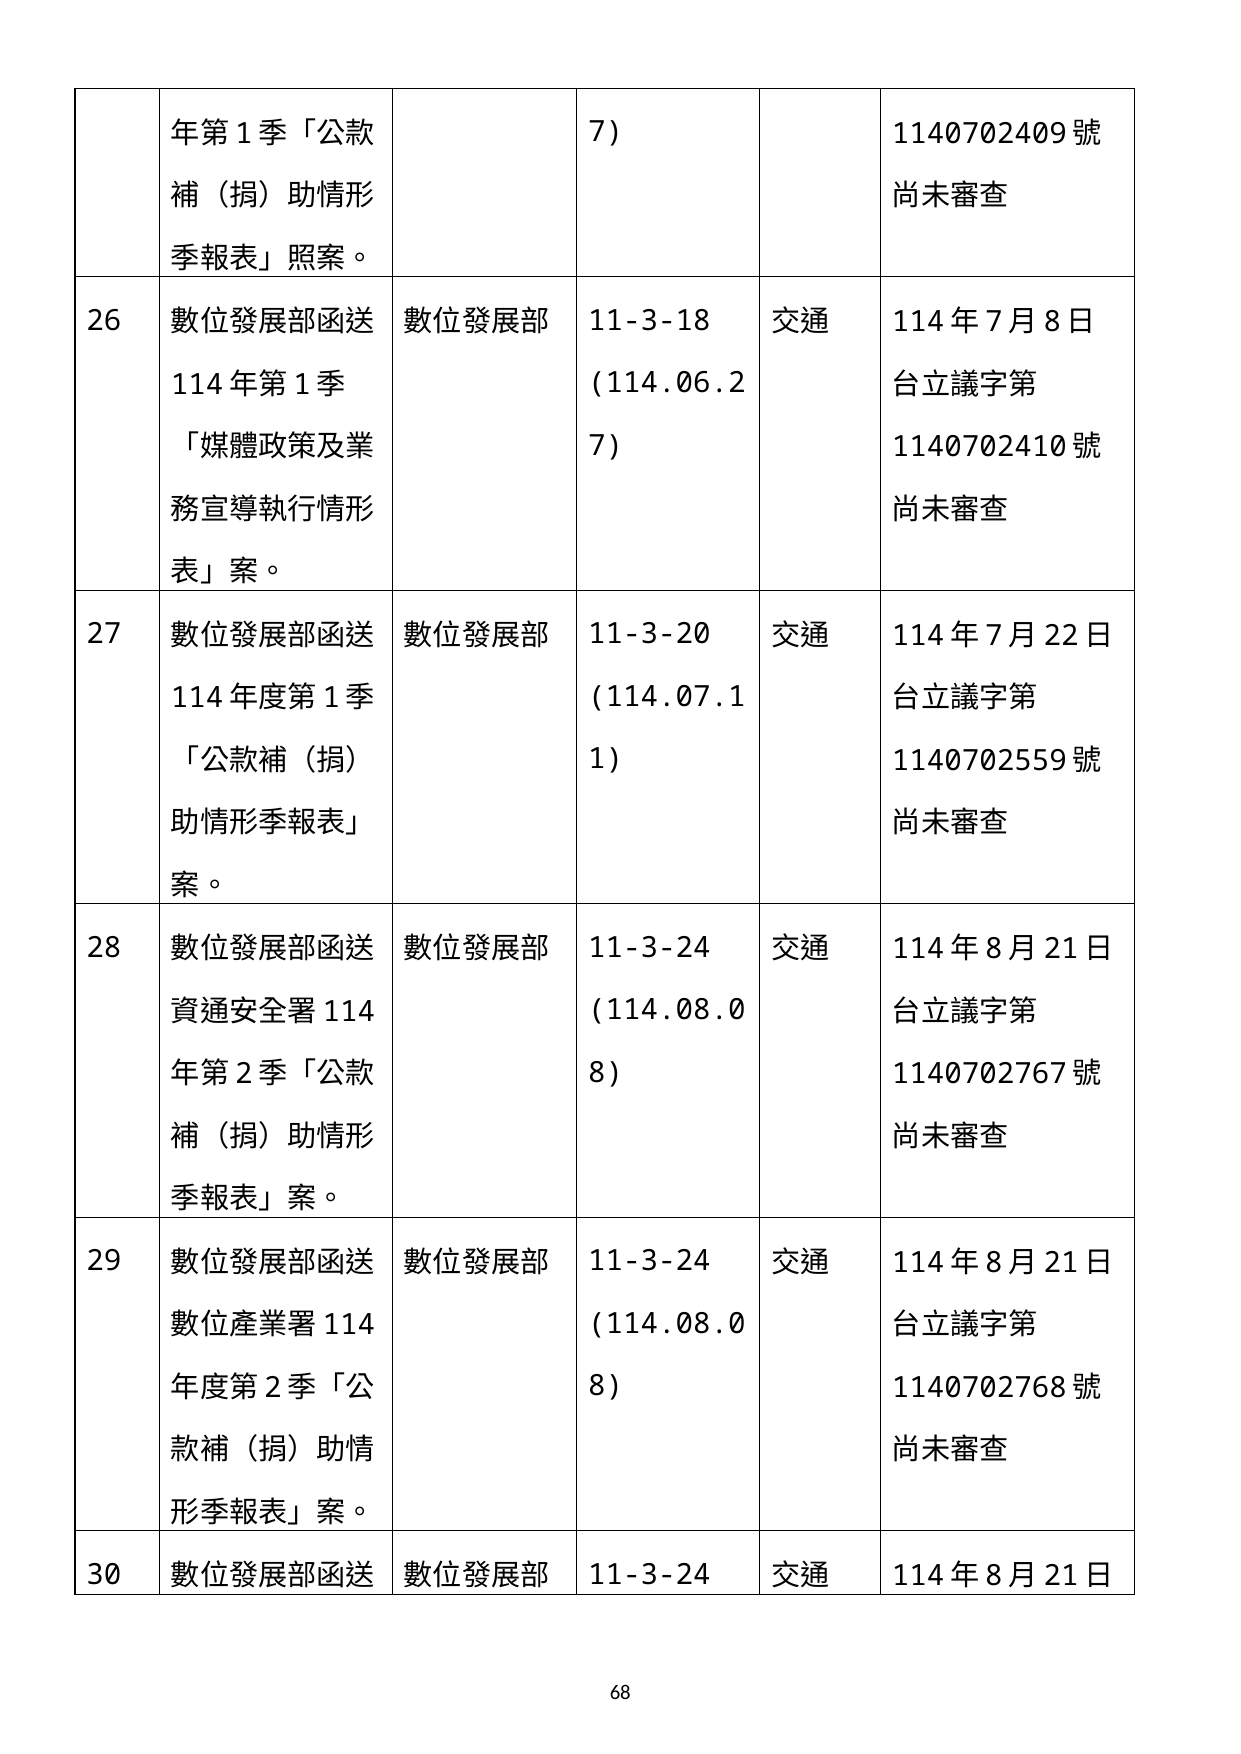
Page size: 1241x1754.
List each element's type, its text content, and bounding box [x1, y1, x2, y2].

table_cell 28 [76, 904, 159, 1217]
table_cell 30 [76, 1531, 159, 1594]
table_cell 數位發展部函送數位產業署114年度第2季「公款補（捐）助情形季報表」案。 [160, 1218, 392, 1530]
table_cell 11-3-24 [577, 1531, 759, 1594]
table_cell 數位發展部 [393, 904, 576, 1217]
table_cell 114年8月21日 台立議字第1140702768號 尚未審查 [881, 1218, 1134, 1530]
table_cell 11-3-24 (114.08.08) [577, 904, 759, 1217]
table_cell 數位發展部 [393, 1531, 576, 1594]
table_cell 交通 [760, 591, 880, 903]
table_cell 交通 [760, 277, 880, 590]
table_cell 1140702409號 尚未審查 [881, 89, 1134, 276]
table_cell 7) [577, 89, 759, 276]
table_cell 29 [76, 1218, 159, 1530]
table_cell 交通 [760, 904, 880, 1217]
table_cell 11-3-24 (114.08.08) [577, 1218, 759, 1530]
table_cell [760, 89, 880, 276]
table_cell 114年7月8日 台立議字第1140702410號 尚未審查 [881, 277, 1134, 590]
table_cell 27 [76, 591, 159, 903]
table_cell 數位發展部 [393, 1218, 576, 1530]
table_cell 11-3-18 (114.06.27) [577, 277, 759, 590]
table_cell 114年7月22日 台立議字第1140702559號 尚未審查 [881, 591, 1134, 903]
table_cell 數位發展部 [393, 277, 576, 590]
table_cell [393, 89, 576, 276]
table_cell 114年8月21日 [881, 1531, 1134, 1594]
table_cell 數位發展部函送資通安全署114年第2季「公款補（捐）助情形季報表」案。 [160, 904, 392, 1217]
table_cell 11-3-20 (114.07.11) [577, 591, 759, 903]
table_cell 交通 [760, 1531, 880, 1594]
table_cell 數位發展部 [393, 591, 576, 903]
table_cell 數位發展部函送 [160, 1531, 392, 1594]
table_cell 年第1季「公款補（捐）助情形季報表」照案。 [160, 89, 392, 276]
table_cell [76, 89, 159, 276]
table_cell 26 [76, 277, 159, 590]
table_cell 交通 [760, 1218, 880, 1530]
table_cell 數位發展部函送114年度第1季「公款補（捐）助情形季報表」案。 [160, 591, 392, 903]
table_cell 數位發展部函送114年第1季「媒體政策及業務宣導執行情形表」案。 [160, 277, 392, 590]
table_cell 114年8月21日 台立議字第1140702767號 尚未審查 [881, 904, 1134, 1217]
